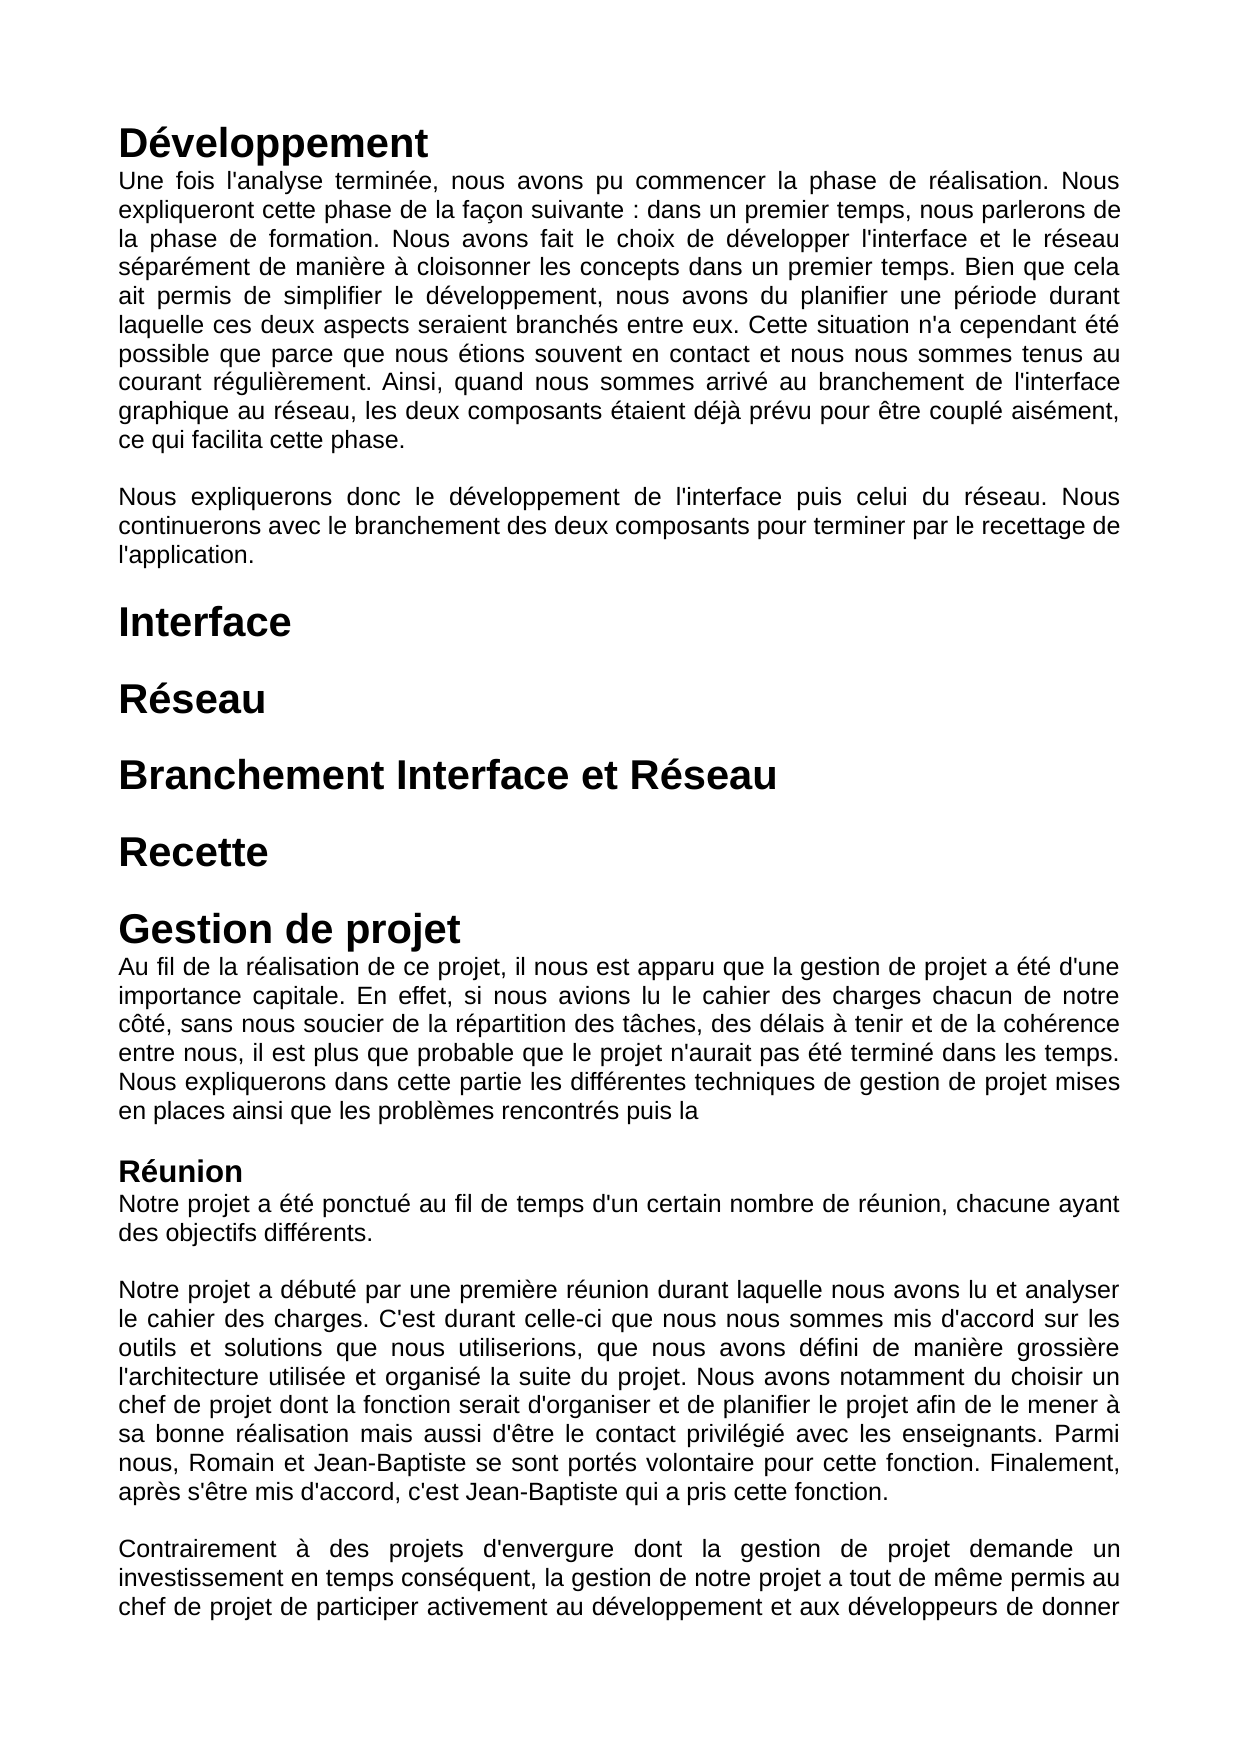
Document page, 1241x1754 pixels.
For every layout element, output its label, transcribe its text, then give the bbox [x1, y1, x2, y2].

text Notre projet a été ponctué au fil de temps d'un certain nombre de réunion, chacune ayant des objectifs différents. [118, 1189, 1122, 1247]
text Développement [118, 118, 1122, 166]
text Branchement Interface et Réseau [118, 751, 1122, 798]
text Contrairement à des projets d'envergure dont la gestion de projet demande un investissement en temps conséquent, la gestion de notre projet a tout de même permis au chef de projet de participer activement au développement et aux développeurs de donner [118, 1534, 1122, 1620]
text Réunion [118, 1153, 1122, 1189]
text Gestion de projet [118, 904, 1122, 952]
text Recette [118, 827, 1122, 875]
text Interface [118, 597, 1122, 645]
text Réseau [118, 674, 1122, 722]
text Une fois l'analyse terminée, nous avons pu commencer la phase de réalisation. Nous expliqueront cette phase de la façon suivante : dans un premier temps, nous parlerons de la phase de formation. Nous avons fait le choix de développer l'interface et le réseau séparément de manière à cloisonner les concepts dans un premier temps. Bien que cela ait permis de simplifier le développement, nous avons du planifier une période durant laquelle ces deux aspects seraient branchés entre eux. Cette situation n'a cependant été possible que parce que nous étions souvent en contact et nous nous sommes tenus au courant régulièrement. Ainsi, quand nous sommes arrivé au branchement de l'interface graphique au réseau, les deux composants étaient déjà prévu pour être couplé aisément, ce qui facilita cette phase. [118, 166, 1122, 453]
text Nous expliquerons donc le développement de l'interface puis celui du réseau. Nous continuerons avec le branchement des deux composants pour terminer par le recettage de l'application. [118, 482, 1122, 568]
text Notre projet a débuté par une première réunion durant laquelle nous avons lu et analyser le cahier des charges. C'est durant celle-ci que nous nous sommes mis d'accord sur les outils et solutions que nous utiliserions, que nous avons défini de manière grossière l'architecture utilisée et organisé la suite du projet. Nous avons notamment du choisir un chef de projet dont la fonction serait d'organiser et de planifier le projet afin de le mener à sa bonne réalisation mais aussi d'être le contact privilégié avec les enseignants. Parmi nous, Romain et Jean-Baptiste se sont portés volontaire pour cette fonction. Finalement, après s'être mis d'accord, c'est Jean-Baptiste qui a pris cette fonction. [118, 1275, 1122, 1505]
text Au fil de la réalisation de ce projet, il nous est apparu que la gestion de projet a été d'une importance capitale. En effet, si nous avions lu le cahier des charges chacun de notre côté, sans nous soucier de la répartition des tâches, des délais à tenir et de la cohérence entre nous, il est plus que probable que le projet n'aurait pas été terminé dans les temps. Nous expliquerons dans cette partie les différentes techniques de gestion de projet mises en places ainsi que les problèmes rencontrés puis la [118, 952, 1122, 1124]
